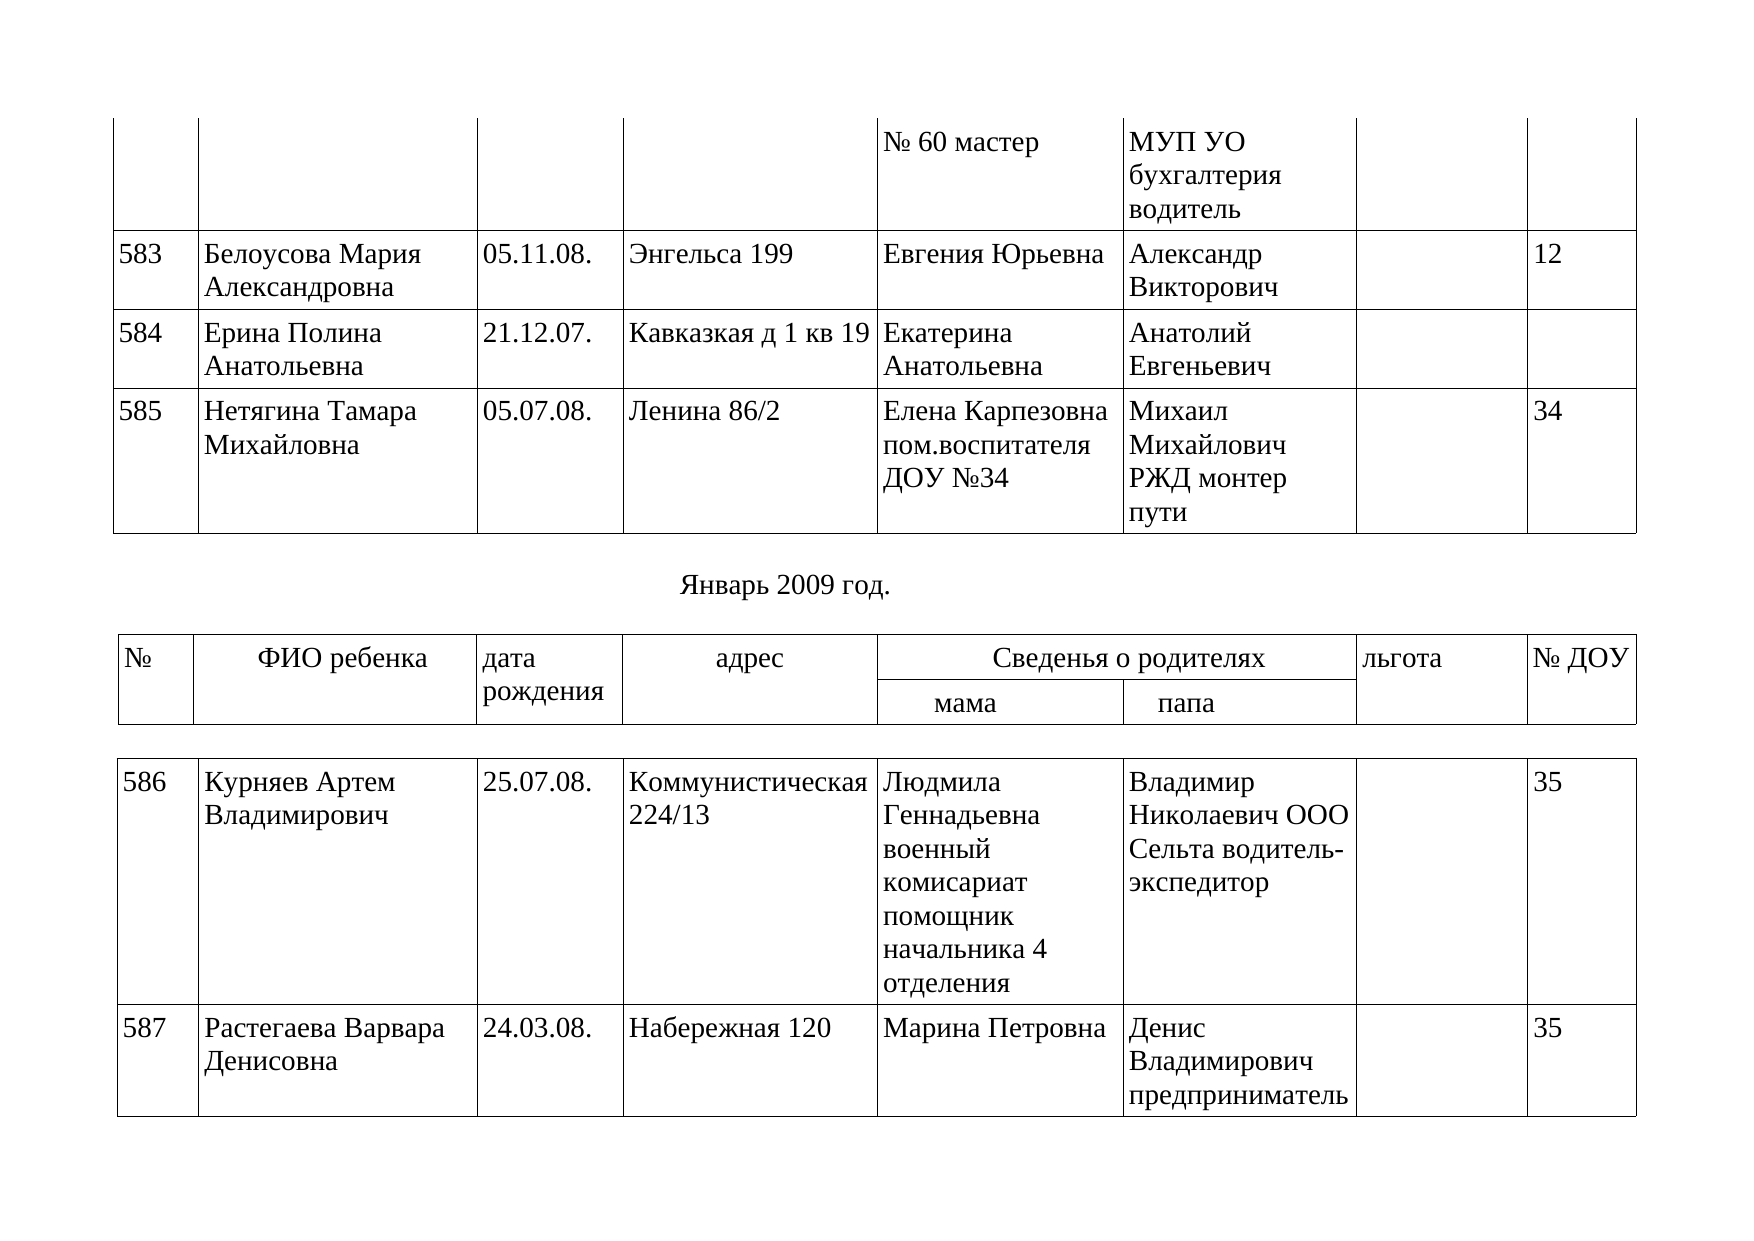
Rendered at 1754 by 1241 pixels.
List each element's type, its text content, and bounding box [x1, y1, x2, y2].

table_header № [119, 635, 193, 724]
table_header 25.07.08. [478, 759, 623, 1004]
table_cell [199, 118, 477, 230]
table_cell Растегаева Варвара Денисовна [199, 1005, 477, 1116]
table_cell [1357, 118, 1527, 230]
table_cell Ерина Полина Анатольевна [199, 310, 477, 388]
table_header ФИО ребенка [194, 635, 476, 724]
table_cell Кавказкая д 1 кв 19 [624, 310, 877, 388]
table_cell Белоусова Мария Александровна [199, 231, 477, 309]
table_header 35 [1528, 759, 1636, 1004]
table_cell 583 [114, 231, 198, 309]
table_header [1357, 759, 1527, 1004]
table_cell [1528, 118, 1636, 230]
text Январь 2009 год. [118, 567, 1636, 600]
table_cell № 60 мастер [878, 118, 1123, 230]
table_header льгота [1357, 635, 1527, 724]
table_cell Денис Владимирович предприниматель [1124, 1005, 1356, 1116]
table_cell [1357, 310, 1527, 388]
table_header Людмила Геннадьевна военный комисариат помощник начальника 4 отделения [878, 759, 1123, 1004]
table_header дата рождения [477, 635, 622, 724]
table_cell [1357, 1005, 1527, 1116]
table_cell Михаил Михайлович РЖД монтер пути [1124, 389, 1356, 533]
table_header Коммунистическая 224/13 [624, 759, 877, 1004]
table_header Сведенья о родителях [878, 635, 1356, 679]
table_cell 34 [1528, 389, 1636, 533]
table_cell Ленина 86/2 [624, 389, 877, 533]
table_cell [1528, 310, 1636, 388]
table_cell Набережная 120 [624, 1005, 877, 1116]
table_header Курняев Артем Владимирович [199, 759, 477, 1004]
table_cell Энгельса 199 [624, 231, 877, 309]
table_cell Елена Карпезовна пом.воспитателя ДОУ №34 [878, 389, 1123, 533]
table_cell папа [1124, 680, 1356, 724]
table_cell мама [878, 680, 1123, 724]
table_cell Марина Петровна [878, 1005, 1123, 1116]
table_header № ДОУ [1528, 635, 1636, 724]
table_cell 12 [1528, 231, 1636, 309]
table_header 586 [118, 759, 198, 1004]
table_cell [114, 118, 198, 230]
table_cell 21.12.07. [478, 310, 623, 388]
table_cell Екатерина Анатольевна [878, 310, 1123, 388]
table_cell [478, 118, 623, 230]
table_cell [1357, 389, 1527, 533]
table_cell Александр Викторович [1124, 231, 1356, 309]
table_cell Нетягина Тамара Михайловна [199, 389, 477, 533]
table_cell 585 [114, 389, 198, 533]
table_header адрес [623, 635, 877, 724]
table_cell 584 [114, 310, 198, 388]
table_header Владимир Николаевич ООО Сельта водитель-экспедитор [1124, 759, 1356, 1004]
table_cell МУП УО бухгалтерия водитель [1124, 118, 1356, 230]
table_cell [1357, 231, 1527, 309]
table_cell 05.07.08. [478, 389, 623, 533]
table_cell 05.11.08. [478, 231, 623, 309]
table_cell Евгения Юрьевна [878, 231, 1123, 309]
table_cell 24.03.08. [478, 1005, 623, 1116]
table_cell 35 [1528, 1005, 1636, 1116]
table_cell 587 [118, 1005, 198, 1116]
table_cell Анатолий Евгеньевич [1124, 310, 1356, 388]
table_cell [624, 118, 877, 230]
